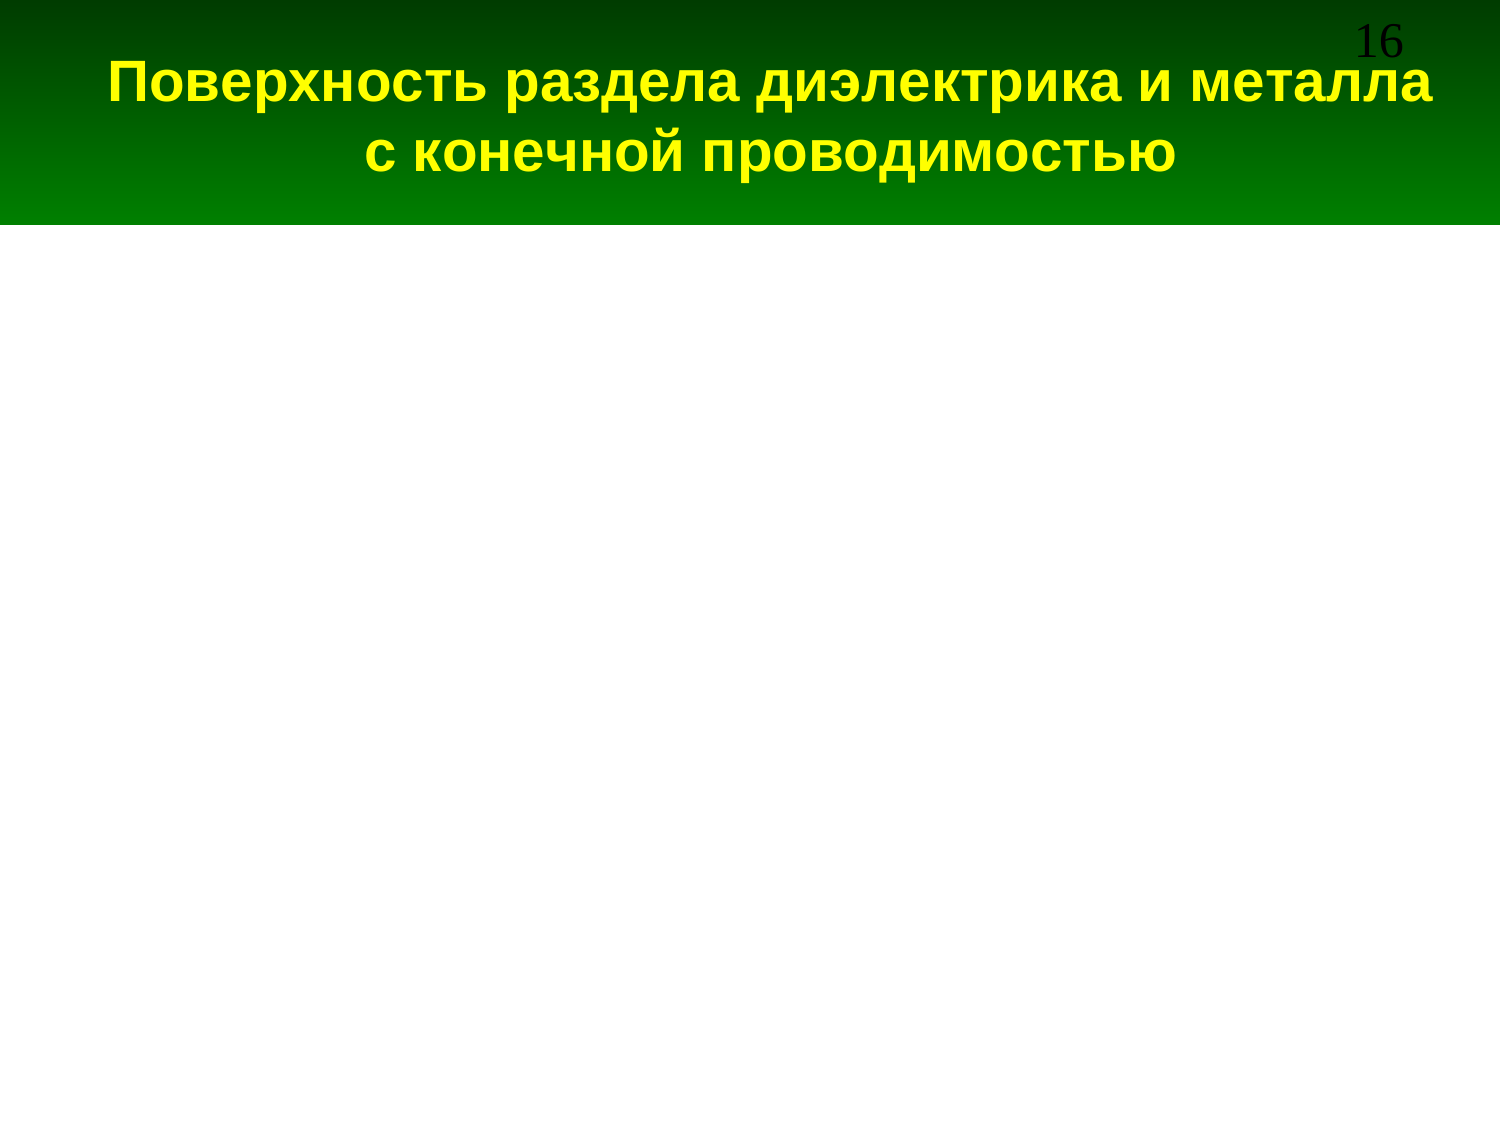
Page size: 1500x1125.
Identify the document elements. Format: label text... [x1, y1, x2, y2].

title Поверхность раздела диэлектрика и металла с конечной проводимостью [88, 18, 1453, 207]
